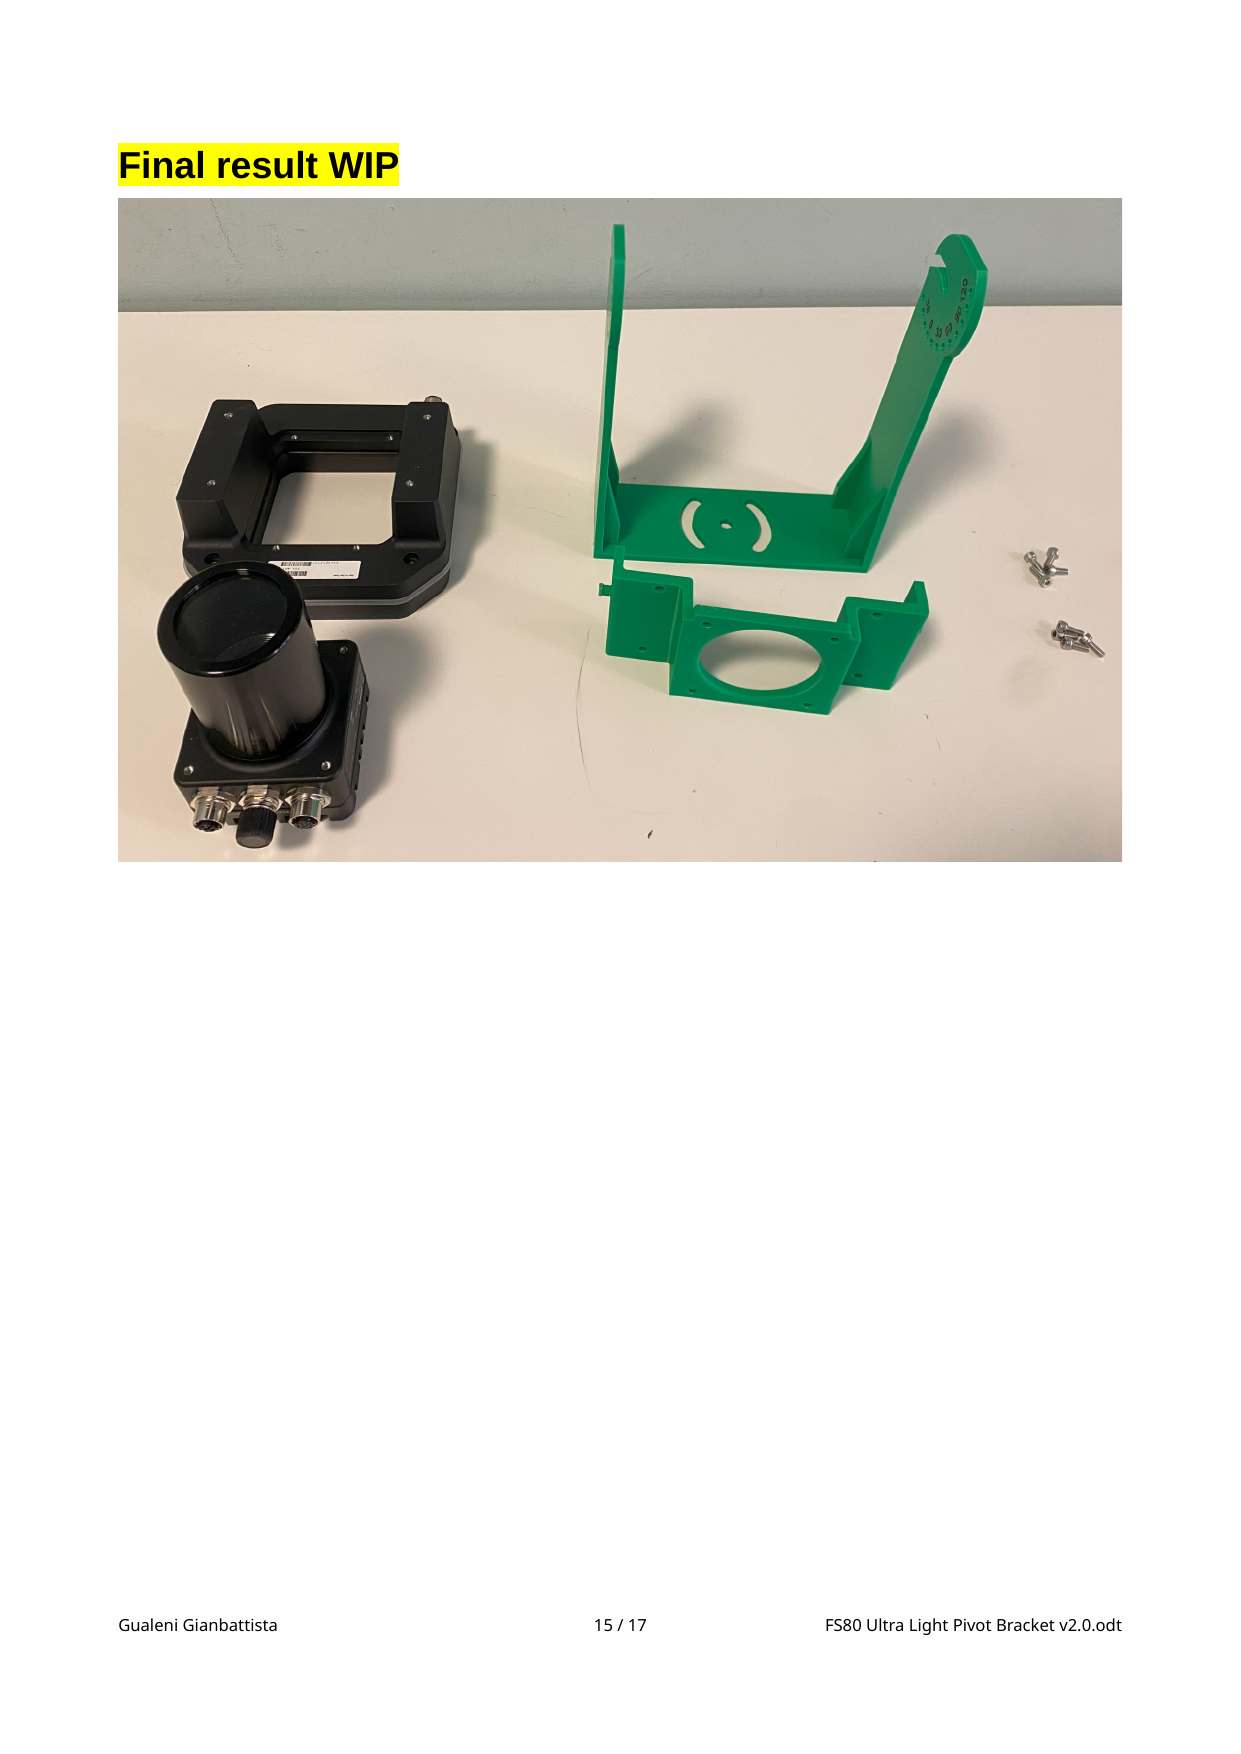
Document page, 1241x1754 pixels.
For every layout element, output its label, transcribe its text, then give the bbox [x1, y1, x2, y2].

picture [118, 198, 1123, 862]
subtitle Final result WIP [118, 143, 1122, 186]
